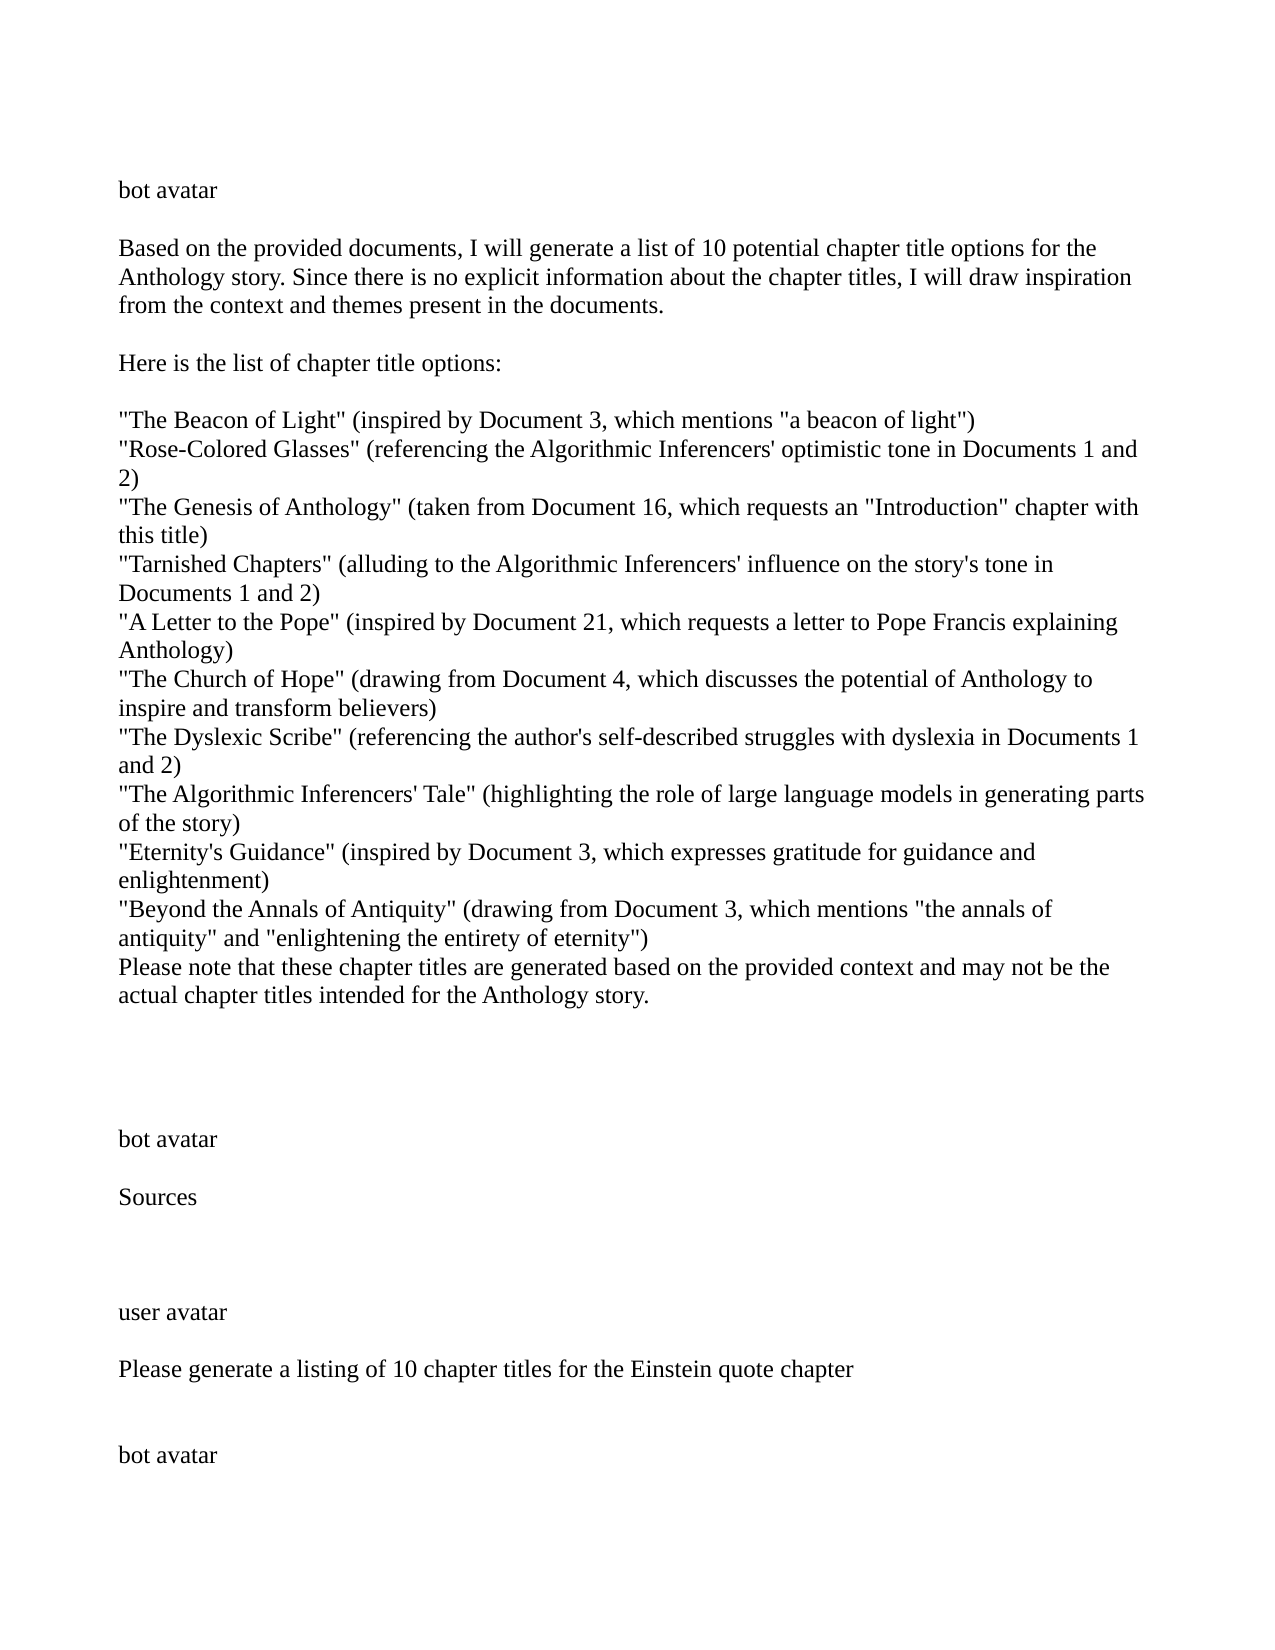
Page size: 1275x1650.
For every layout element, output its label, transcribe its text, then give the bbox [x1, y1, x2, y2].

text Sources [118, 1182, 1157, 1211]
text "The Dyslexic Scribe" (referencing the author's self-described struggles with dyslexia in Documents 1 and 2) [118, 722, 1157, 779]
text "Beyond the Annals of Antiquity" (drawing from Document 3, which mentions "the annals of antiquity" and "enlightening the entirety of eternity") [118, 894, 1157, 952]
text Here is the list of chapter title options: [118, 348, 1157, 377]
text user avatar [118, 1297, 1157, 1326]
text Please note that these chapter titles are generated based on the provided context and may not be the actual chapter titles intended for the Anthology story. [118, 952, 1157, 1009]
text Please generate a listing of 10 chapter titles for the Einstein quote chapter [118, 1354, 1157, 1383]
text "The Genesis of Anthology" (taken from Document 16, which requests an "Introduction" chapter with this title) [118, 492, 1157, 549]
text "The Algorithmic Inferencers' Tale" (highlighting the role of large language models in generating parts of the story) [118, 779, 1157, 837]
text "A Letter to the Pope" (inspired by Document 21, which requests a letter to Pope Francis explaining Anthology) [118, 607, 1157, 664]
text bot avatar [118, 1124, 1157, 1153]
text "Tarnished Chapters" (alluding to the Algorithmic Inferencers' influence on the story's tone in Documents 1 and 2) [118, 549, 1157, 607]
text "The Church of Hope" (drawing from Document 4, which discusses the potential of Anthology to inspire and transform believers) [118, 664, 1157, 722]
text Based on the provided documents, I will generate a list of 10 potential chapter title options for the Anthology story. Since there is no explicit information about the chapter titles, I will draw inspiration from the context and themes present in the documents. [118, 233, 1157, 319]
text bot avatar [118, 1441, 1157, 1469]
text bot avatar [118, 176, 1157, 204]
text "The Beacon of Light" (inspired by Document 3, which mentions "a beacon of light") [118, 406, 1157, 434]
text "Eternity's Guidance" (inspired by Document 3, which expresses gratitude for guidance and enlightenment) [118, 837, 1157, 894]
text "Rose-Colored Glasses" (referencing the Algorithmic Inferencers' optimistic tone in Documents 1 and 2) [118, 434, 1157, 492]
